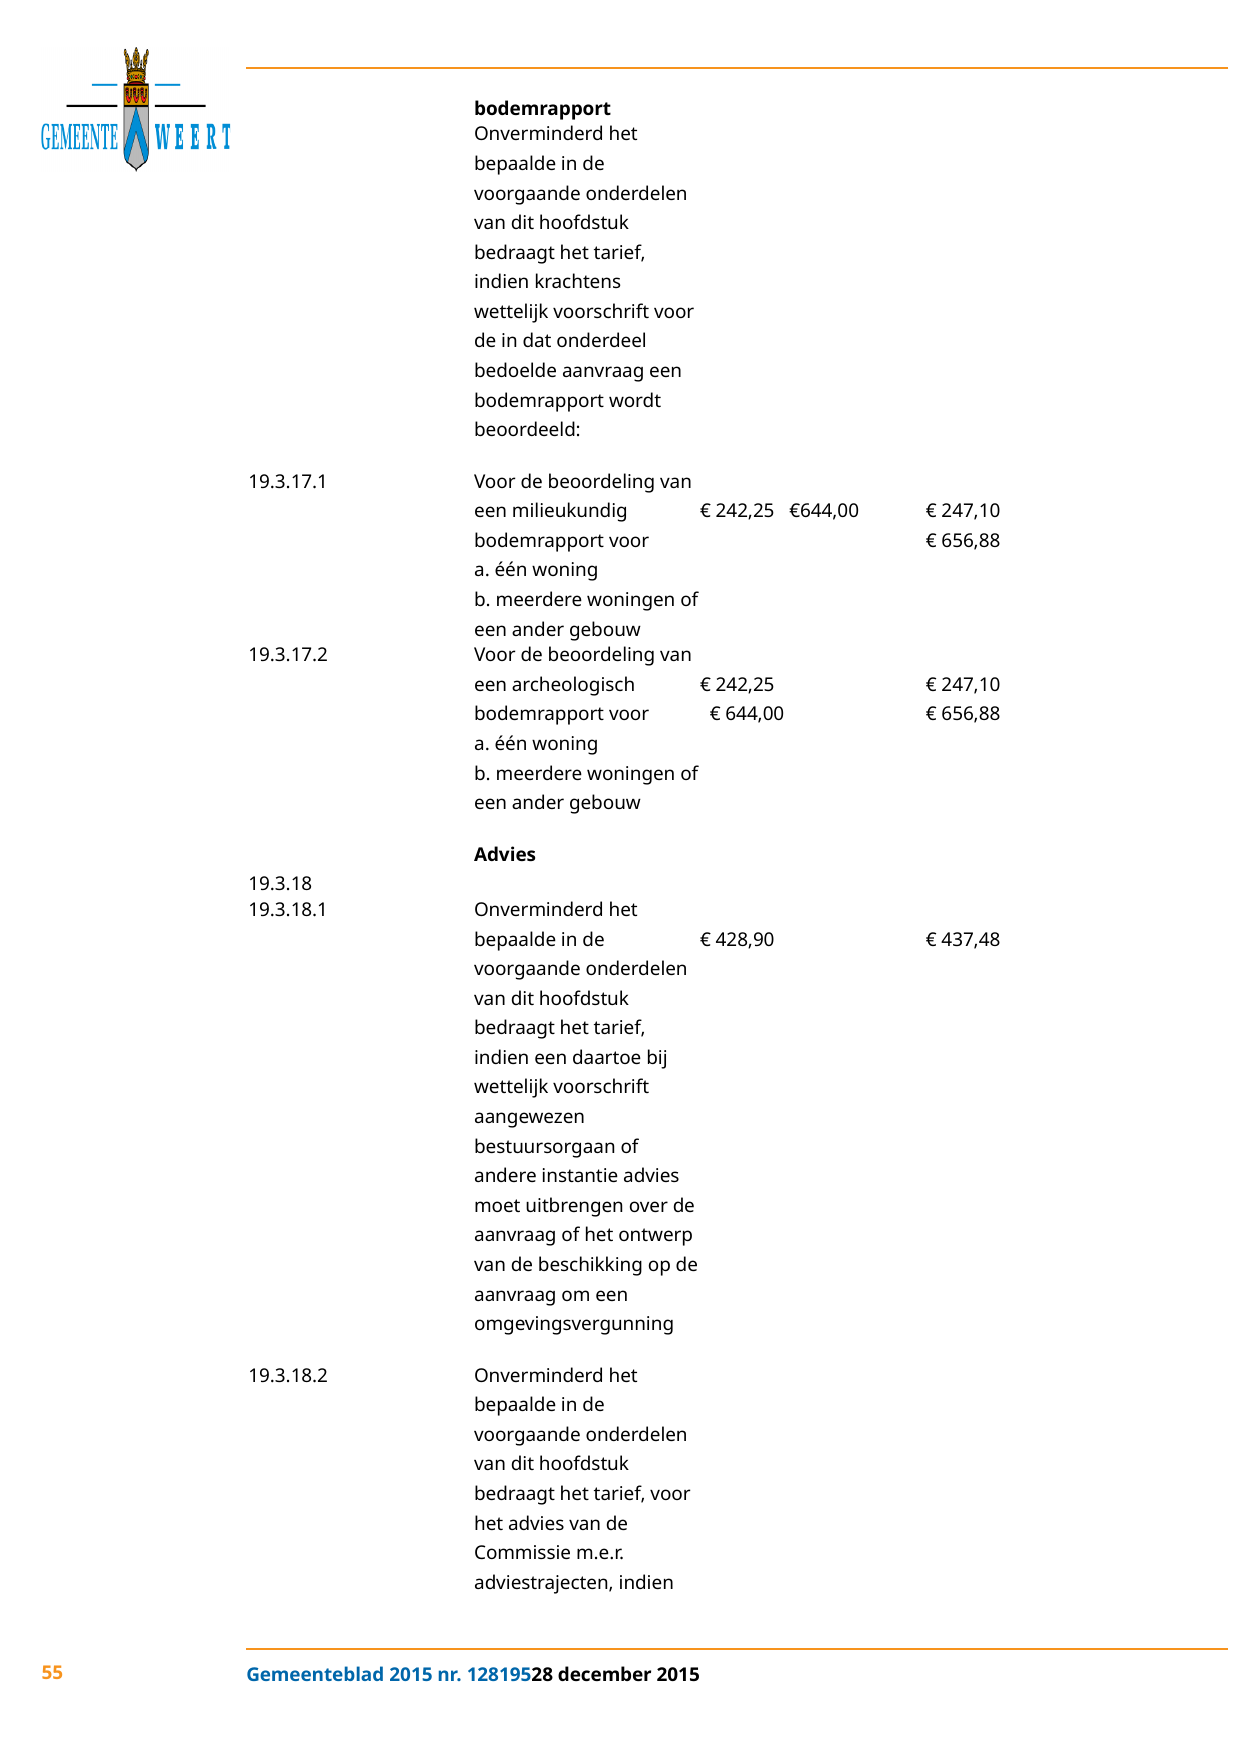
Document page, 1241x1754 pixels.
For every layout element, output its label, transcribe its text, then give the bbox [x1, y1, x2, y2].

table_cell bodemrapport [474, 95, 700, 121]
table_cell [700, 95, 926, 121]
table_cell [926, 841, 1152, 896]
table_cell [474, 1336, 700, 1362]
table_cell 19.3.18.2 [248, 1362, 474, 1594]
table_cell € 437,48 [926, 896, 1152, 1336]
table_cell [926, 442, 1152, 468]
table_cell [926, 121, 1152, 442]
table_cell Onverminderd het bepaalde in de voorgaande onderdelen van dit hoofdstuk bedraagt het tarief, indien krachtens wettelijk voorschrift voor de in dat onderdeel bedoelde aanvraag een bodemrapport wordt beoordeeld: [474, 121, 700, 442]
table_cell [700, 1362, 926, 1594]
table_cell [700, 841, 926, 896]
table_cell [926, 815, 1152, 841]
table_cell € 428,90 [700, 896, 926, 1336]
table_cell [248, 121, 474, 442]
table_cell € 247,10 € 656,88 [926, 641, 1152, 815]
table_cell [926, 1362, 1152, 1594]
table_cell [248, 815, 474, 841]
table_cell Voor de beoordeling van een archeologisch bodemrapport voor a. één woning b. meerdere woningen of een ander gebouw [474, 641, 700, 815]
table_cell Voor de beoordeling van een milieukundig bodemrapport voor a. één woning b. meerdere woningen of een ander gebouw [474, 468, 700, 641]
table_cell [700, 1336, 926, 1362]
table_cell [248, 95, 474, 121]
table_cell [248, 1336, 474, 1362]
table_cell € 247,10 € 656,88 [926, 468, 1152, 641]
table_cell [700, 442, 926, 468]
table_cell Onverminderd het bepaalde in de voorgaande onderdelen van dit hoofdstuk bedraagt het tarief, indien een daartoe bij wettelijk voorschrift aangewezen bestuursorgaan of andere instantie advies moet uitbrengen over de aanvraag of het ontwerp van de beschikking op de aanvraag om een omgevingsvergunning [474, 896, 700, 1336]
table_cell € 242,25 € 644,00 [700, 641, 926, 815]
table_cell [926, 95, 1152, 121]
table_cell [700, 815, 926, 841]
table_cell 19.3.18.1 [248, 896, 474, 1336]
table_cell 19.3.17.1 [248, 468, 474, 641]
table_cell Onverminderd het bepaalde in de voorgaande onderdelen van dit hoofdstuk bedraagt het tarief, voor het advies van de Commissie m.e.r. adviestrajecten, indien [474, 1362, 700, 1594]
table_cell 19.3.17.2 [248, 641, 474, 815]
table_cell [248, 442, 474, 468]
picture [41, 47, 231, 172]
table_cell [474, 815, 700, 841]
table_cell [474, 442, 700, 468]
table_cell [700, 121, 926, 442]
table_cell [926, 1336, 1152, 1362]
table_cell Advies [474, 841, 700, 896]
table_cell € 242,25 €644,00 [700, 468, 926, 641]
table_cell 19.3.18 [248, 841, 474, 896]
